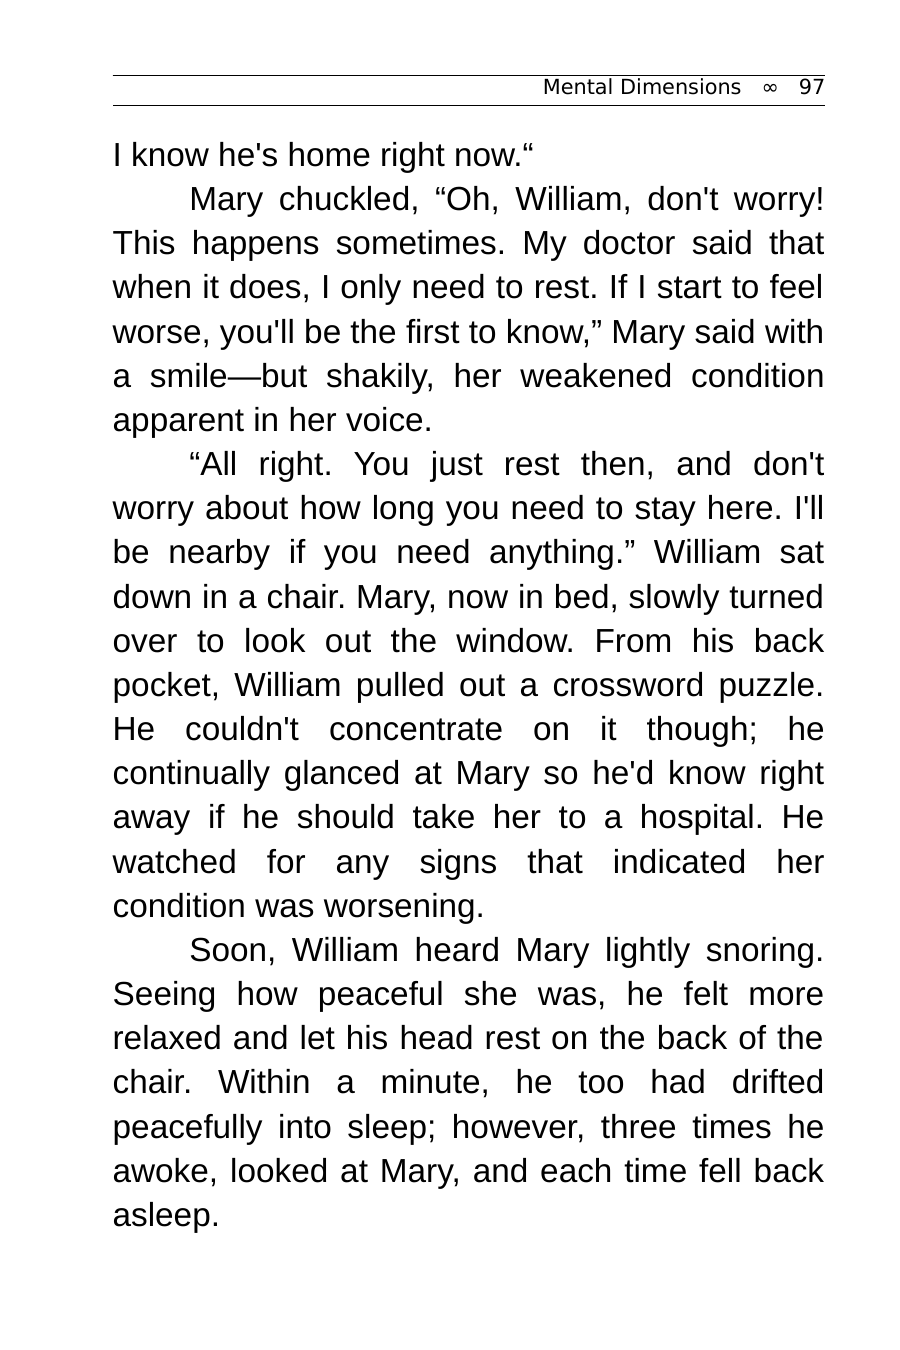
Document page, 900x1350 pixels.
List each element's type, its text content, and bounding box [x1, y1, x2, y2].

text “All right. You just rest then, and don't worry about how long you need to stay here. I'll be nearby if you need anything.” William sat down in a chair. Mary, now in bed, slowly turned over to look out the window. From his back pocket, William pulled out a crossword puzzle. He couldn't concentrate on it though; he continually glanced at Mary so he'd know right away if he should take her to a hospital. He watched for any signs that indicated her condition was worsening. [112, 444, 825, 924]
text Mary chuckled, “Oh, William, don't worry! This happens sometimes. My doctor said that when it does, I only need to rest. If I start to feel worse, you'll be the first to know,” Mary said with a smile—but shakily, her weakened condition apparent in her voice. [112, 179, 825, 438]
text Soon, William heard Mary lightly snoring. Seeing how peaceful she was, he felt more relaxed and let his head rest on the back of the chair. Within a minute, he too had drifted peacefully into sleep; however, three times he awoke, looked at Mary, and each time fell back asleep. [112, 930, 825, 1233]
text I know he's home right now.“ [112, 135, 825, 173]
